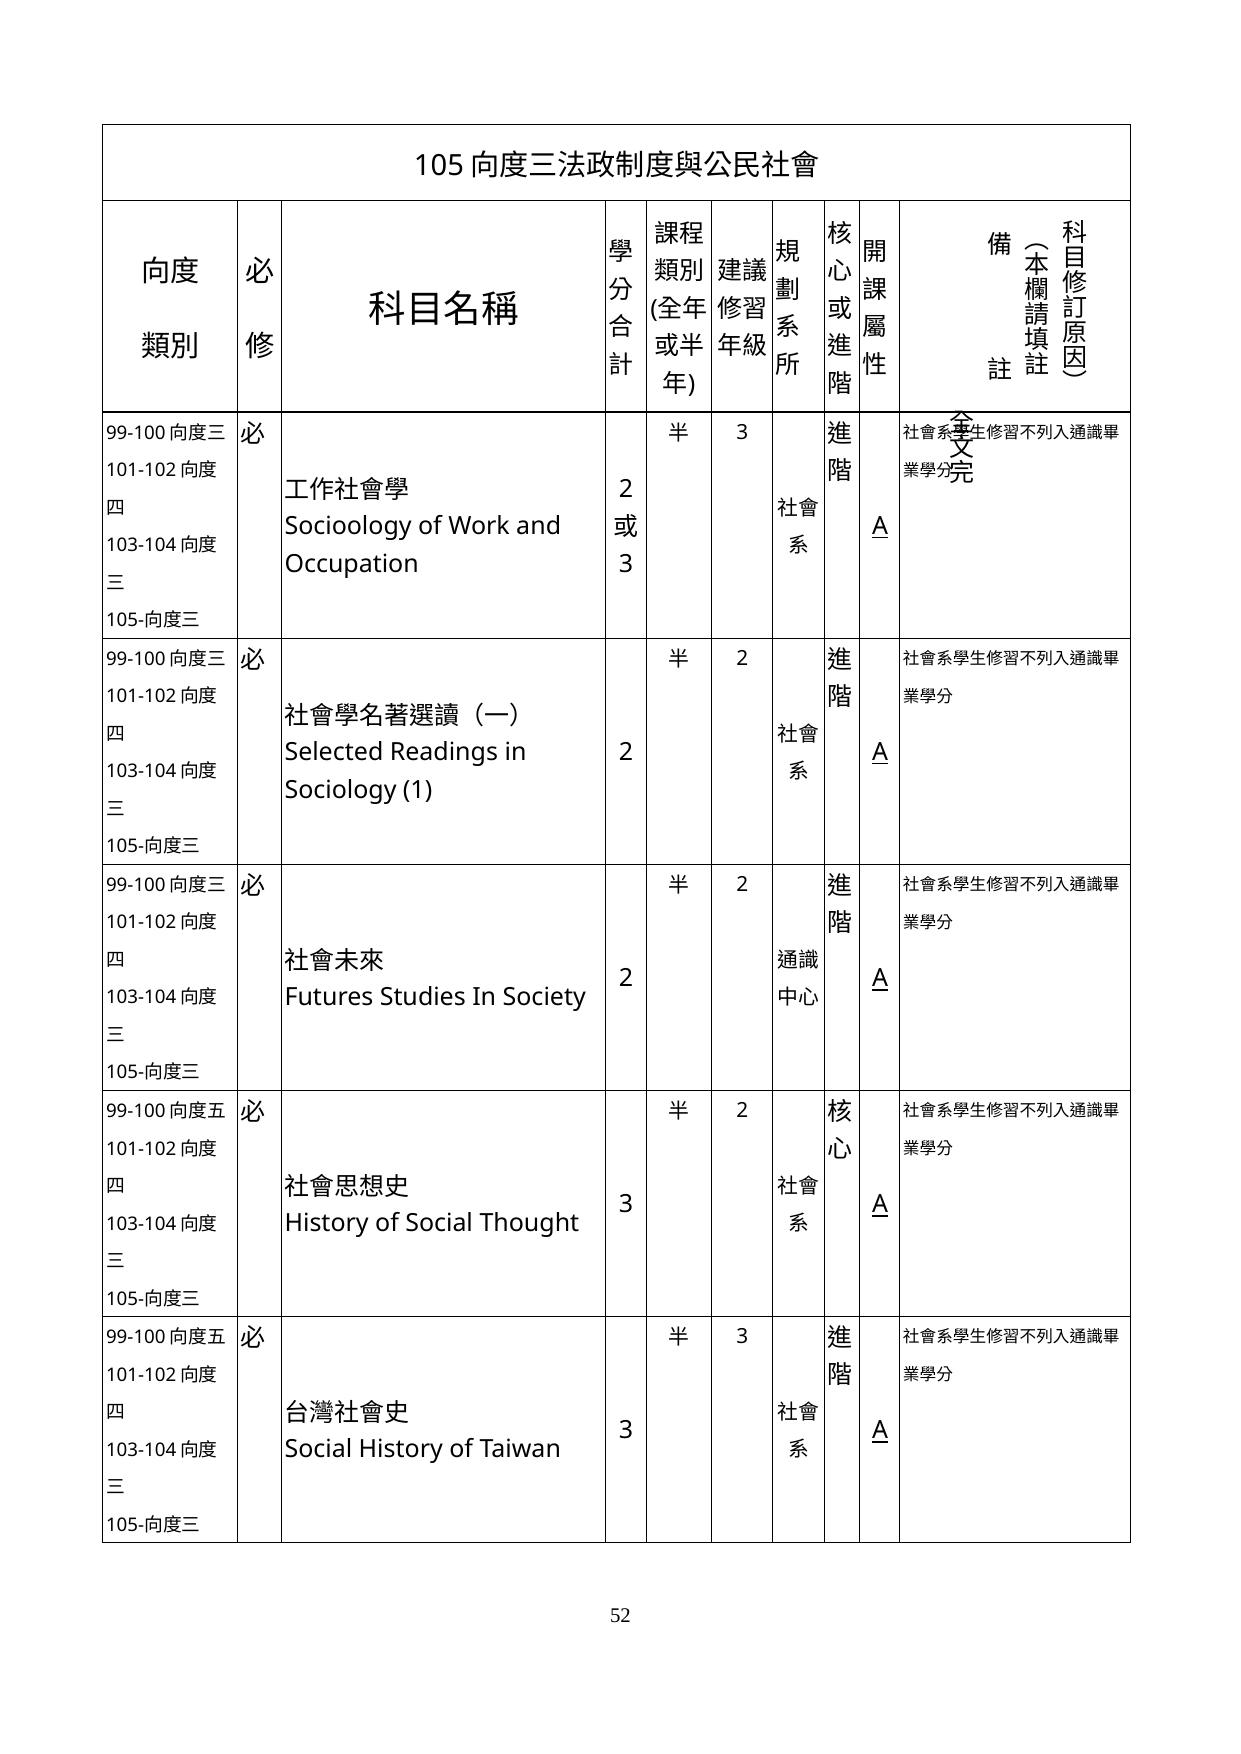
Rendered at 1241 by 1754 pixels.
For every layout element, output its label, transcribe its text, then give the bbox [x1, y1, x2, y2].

table_cell 必修 [238, 201, 281, 411]
table_cell 社會系 [773, 639, 824, 863]
table_cell 社會系 [773, 1317, 824, 1542]
table_cell A [860, 1091, 899, 1316]
table_cell 進階 [825, 865, 859, 1089]
table_cell 3 [712, 1317, 772, 1542]
table_cell 必 [238, 639, 281, 863]
table_cell 台灣社會史 Social History of Taiwan [282, 1317, 605, 1542]
table_cell 社會思想史 History of Social Thought [282, 1091, 605, 1316]
table_cell 通識中心 [773, 865, 824, 1089]
table_cell 社會系學生修習不列入通識畢業學分 [900, 865, 1130, 1089]
table_cell 半 [647, 1317, 711, 1542]
table_cell 社會系 [773, 413, 824, 637]
table_cell 必 [238, 1317, 281, 1542]
table_cell 99-100向度五 101-102向度四 103-104向度三 105-向度三 [103, 1317, 237, 1542]
table_cell 必 [238, 413, 281, 637]
table_cell 2 [606, 865, 646, 1089]
table_cell 99-100向度五 101-102向度四 103-104向度三 105-向度三 [103, 1091, 237, 1316]
table_cell 核心或進階 [825, 201, 859, 411]
table_cell A [860, 639, 899, 863]
table_cell A [860, 865, 899, 1089]
table_cell 99-100向度三 101-102向度四 103-104向度三 105-向度三 [103, 413, 237, 637]
table_cell 核心 [825, 1091, 859, 1316]
table_cell 開課屬性 [860, 201, 899, 411]
table_cell 建議修習年級 [712, 201, 772, 411]
table_cell 2 [712, 865, 772, 1089]
table_cell 99-100向度三 101-102向度四 103-104向度三 105-向度三 [103, 639, 237, 863]
table_cell 社會學名著選讀（一） Selected Readings in Sociology (1) [282, 639, 605, 863]
table_cell 學分合計 [606, 201, 646, 411]
table_cell 必 [238, 865, 281, 1089]
table_cell 社會系學生修習不列入通識畢業學分 [900, 413, 1130, 637]
table_cell 3 [712, 413, 772, 637]
table_cell 工作社會學 Socioology of Work and Occupation [282, 413, 605, 637]
table_cell 2 或3 [606, 413, 646, 637]
table_cell A [860, 1317, 899, 1542]
table_cell 課程類別(全年或半年) [647, 201, 711, 411]
table_cell 科目修訂原因） （本欄請填註 備 註 全文完 [900, 201, 1130, 411]
table_cell 半 [647, 865, 711, 1089]
table_cell 進階 [825, 413, 859, 637]
table_cell 半 [647, 1091, 711, 1316]
table_cell 社會系學生修習不列入通識畢業學分 [900, 1317, 1130, 1542]
table_cell 科目名稱 [282, 201, 605, 411]
table_cell 必 [238, 1091, 281, 1316]
table_cell 進階 [825, 1317, 859, 1542]
table_cell 社會系學生修習不列入通識畢業學分 [900, 639, 1130, 863]
table_cell 3 [606, 1317, 646, 1542]
table_cell 半 [647, 639, 711, 863]
table_cell 2 [606, 639, 646, 863]
table_cell 社會未來 Futures Studies In Society [282, 865, 605, 1089]
table_cell 進階 [825, 639, 859, 863]
table_cell 2 [712, 639, 772, 863]
table_cell 3 [606, 1091, 646, 1316]
table_cell 社會系學生修習不列入通識畢業學分 [900, 1091, 1130, 1316]
table_cell 99-100向度三 101-102向度四 103-104向度三 105-向度三 [103, 865, 237, 1089]
table_cell 半 [647, 413, 711, 637]
table_header 105向度三法政制度與公民社會 [103, 125, 1130, 200]
table_cell 社會系 [773, 1091, 824, 1316]
table_cell 2 [712, 1091, 772, 1316]
table_cell 向度 類別 [103, 201, 237, 411]
table_cell 規劃系所 [773, 201, 824, 411]
table_cell A [860, 413, 899, 637]
